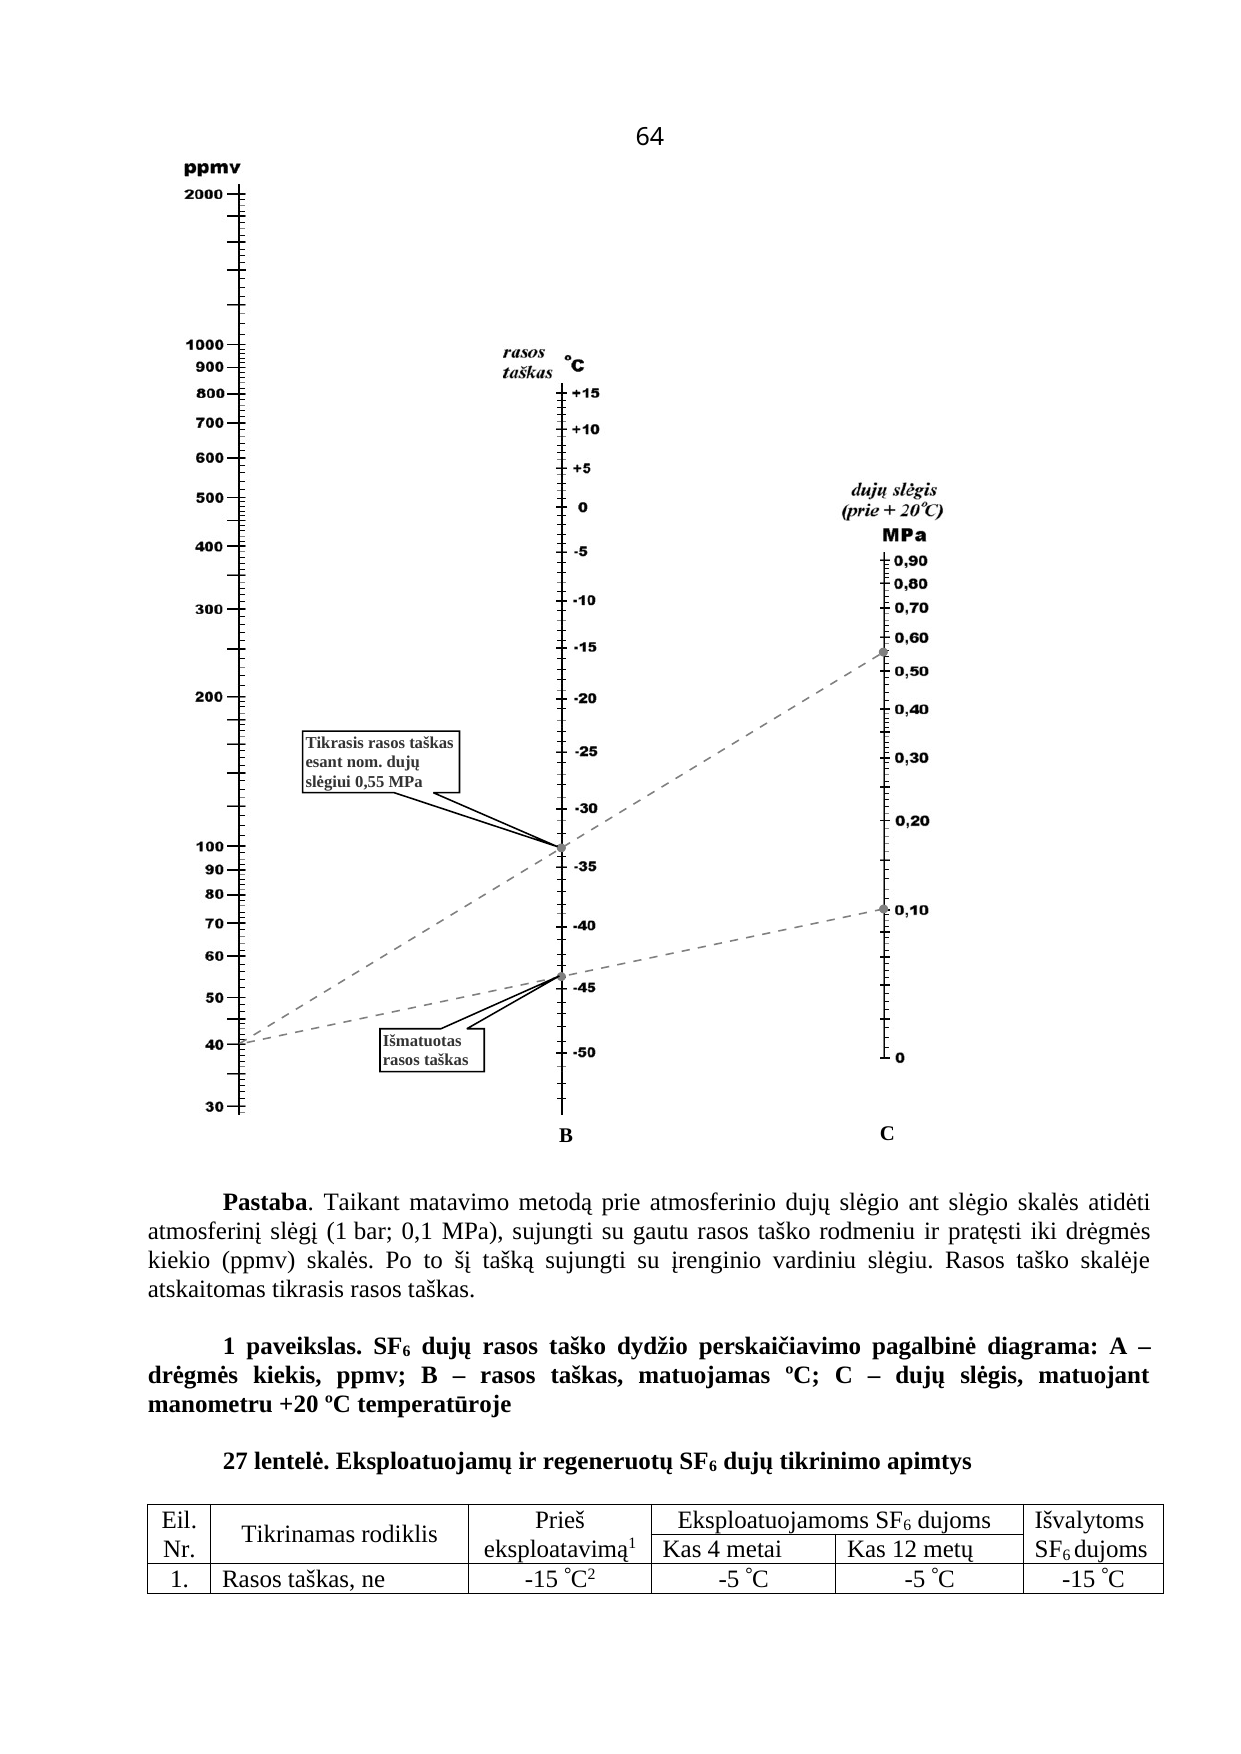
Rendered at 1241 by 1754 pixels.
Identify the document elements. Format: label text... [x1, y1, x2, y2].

table_cell Kas 12 metų [836, 1535, 1023, 1563]
table_cell Kas 4 metai [652, 1535, 835, 1563]
table_header Tikrinamas rodiklis [211, 1505, 468, 1563]
table_cell -15 C [1024, 1564, 1163, 1593]
text 1 paveikslas. SF6 dujų rasos taško dydžio perskaičiavimo pagalbinė diagrama: A – drėgmės kiekis, ppmv; B – rasos taškas, matuojamas ºC; C – dujų slėgis, matuojant manometru +20 ºC temperatūroje [148, 1331, 1152, 1417]
table_header Prieš eksploatavimą1 [469, 1505, 651, 1563]
table_cell Rasos taškas, ne [211, 1564, 468, 1593]
table_cell Nr. [148, 1534, 210, 1563]
table_cell SF6 dujoms [1024, 1534, 1163, 1563]
table_header Eil. [148, 1505, 210, 1533]
table_header Eksploatuojamoms SF6 dujoms [652, 1505, 1023, 1533]
text 27 lentelė. Eksploatuojamų ir regeneruotų SF6 dujų tikrinimo apimtys [148, 1446, 1152, 1475]
table_cell -5 C [836, 1564, 1023, 1593]
table_cell -5 C [652, 1564, 835, 1593]
table_cell 1. [148, 1564, 210, 1593]
table_header Išvalytoms [1024, 1505, 1163, 1533]
text Pastaba. Taikant matavimo metodą prie atmosferinio dujų slėgio ant slėgio skalės atidėti atmosferinį slėgį (1 bar; 0,1 MPa), sujungti su gautu rasos taško rodmeniu ir pratęsti iki drėgmės kiekio (ppmv) skalės. Po to šį tašką sujungti su įrenginio vardiniu slėgiu. Rasos taško skalėje atskaitomas tikrasis rasos taškas. [148, 1187, 1152, 1302]
table_cell -15 C2 [469, 1564, 651, 1593]
